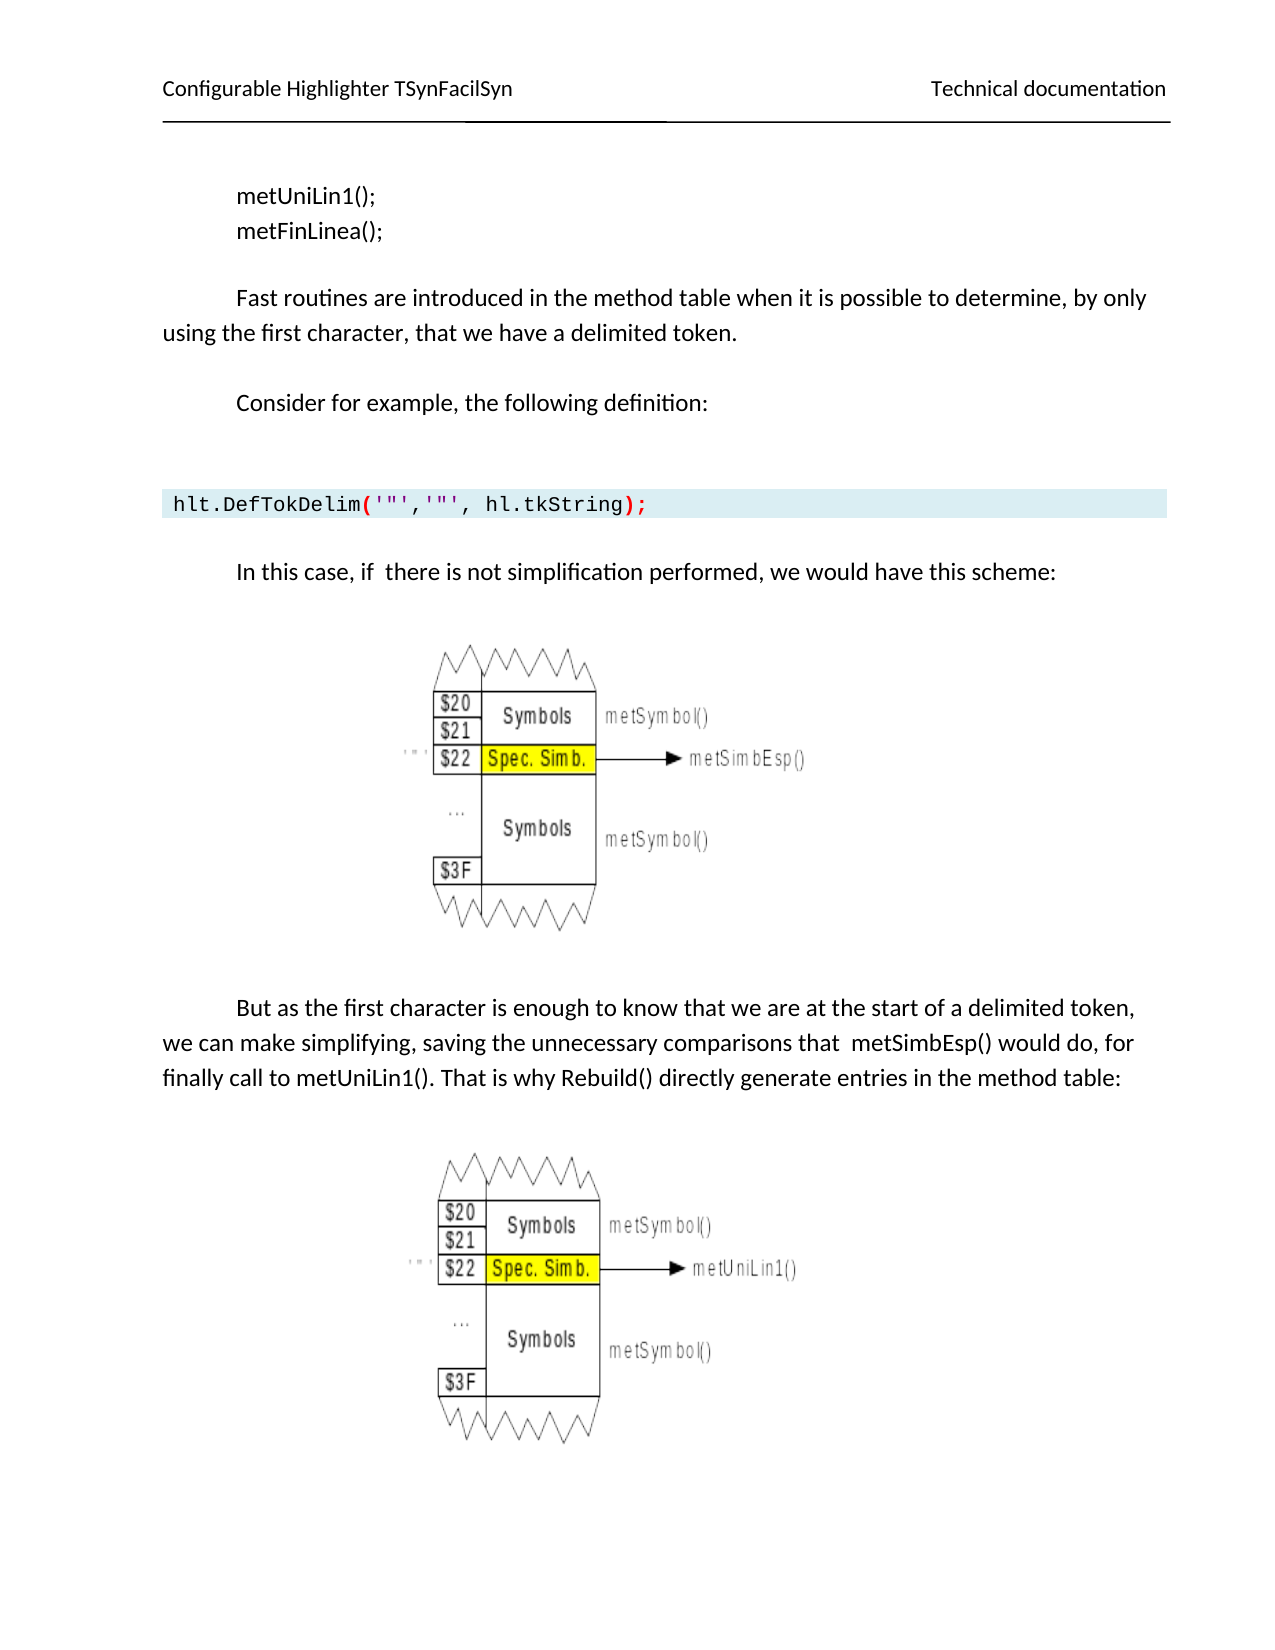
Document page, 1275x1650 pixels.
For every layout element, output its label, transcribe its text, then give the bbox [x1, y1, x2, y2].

text metUniLin1(); [162, 180, 1167, 210]
text Fast routines are introduced in the method table when it is possible to determine, by only using the first character, that we have a delimited token. Consider for example, the following definition: [162, 282, 1167, 417]
text hlt.DefTokDelim('"','"', hl.tkString); [162, 489, 1167, 518]
text But as the first character is enough to know that we are at the start of a delimited token, we can make simplifying, saving the unnecessary comparisons that metSimbEsp() would do, for finally call to metUniLin1(). That is why Rebuild() directly generate entries in the method table: [162, 992, 1167, 1093]
text In this case, if there is not simplification performed, we would have this scheme: [162, 556, 1167, 587]
text metFinLinea(); [162, 215, 1167, 245]
